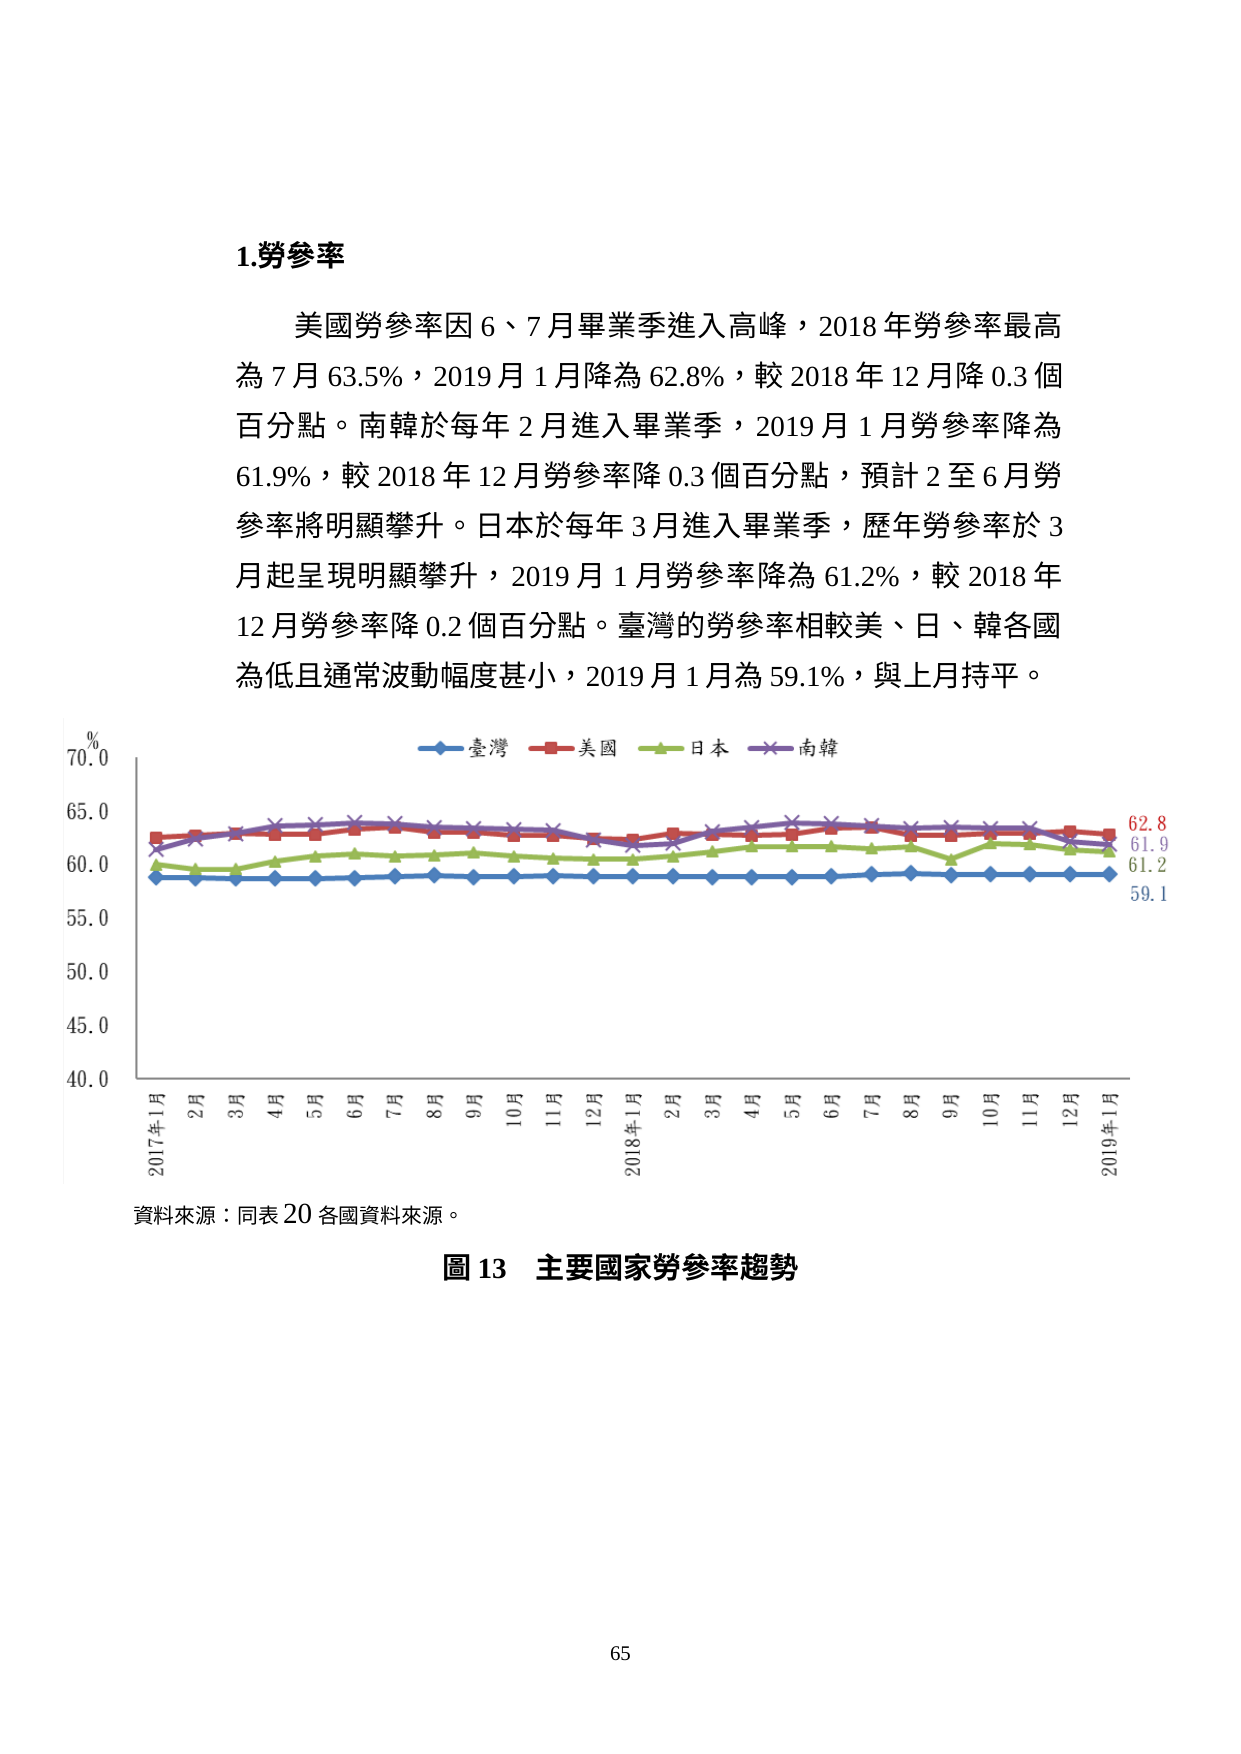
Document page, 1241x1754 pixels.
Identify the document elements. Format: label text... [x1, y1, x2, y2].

text 圖13 主要國家勞參率趨勢 [177, 1248, 1063, 1286]
text 美國勞參率因6、7月畢業季進入高峰，2018年勞參率最高為7月63.5%，2019月1月降為62.8%，較2018年12月降0.3個百分點。南韓於每年2月進入畢業季，2019月1月勞參率降為61.9%，較2018年12月勞參率降0.3個百分點，預計2至6月勞參率將明顯攀升。日本於每年3月進入畢業季，歷年勞參率於3月起呈現明顯攀升，2019月1月勞參率降為61.2%，較2018年12月勞參率降0.2個百分點。臺灣的勞參率相較美、日、韓各國為低且通常波動幅度甚小，2019月1月為59.1%，與上月持平。 [236, 296, 1063, 696]
text 資料來源：同表20各國資料來源。 [133, 1184, 1063, 1229]
subtitle 1.勞參率 [236, 227, 1063, 277]
picture [62, 718, 1190, 1184]
